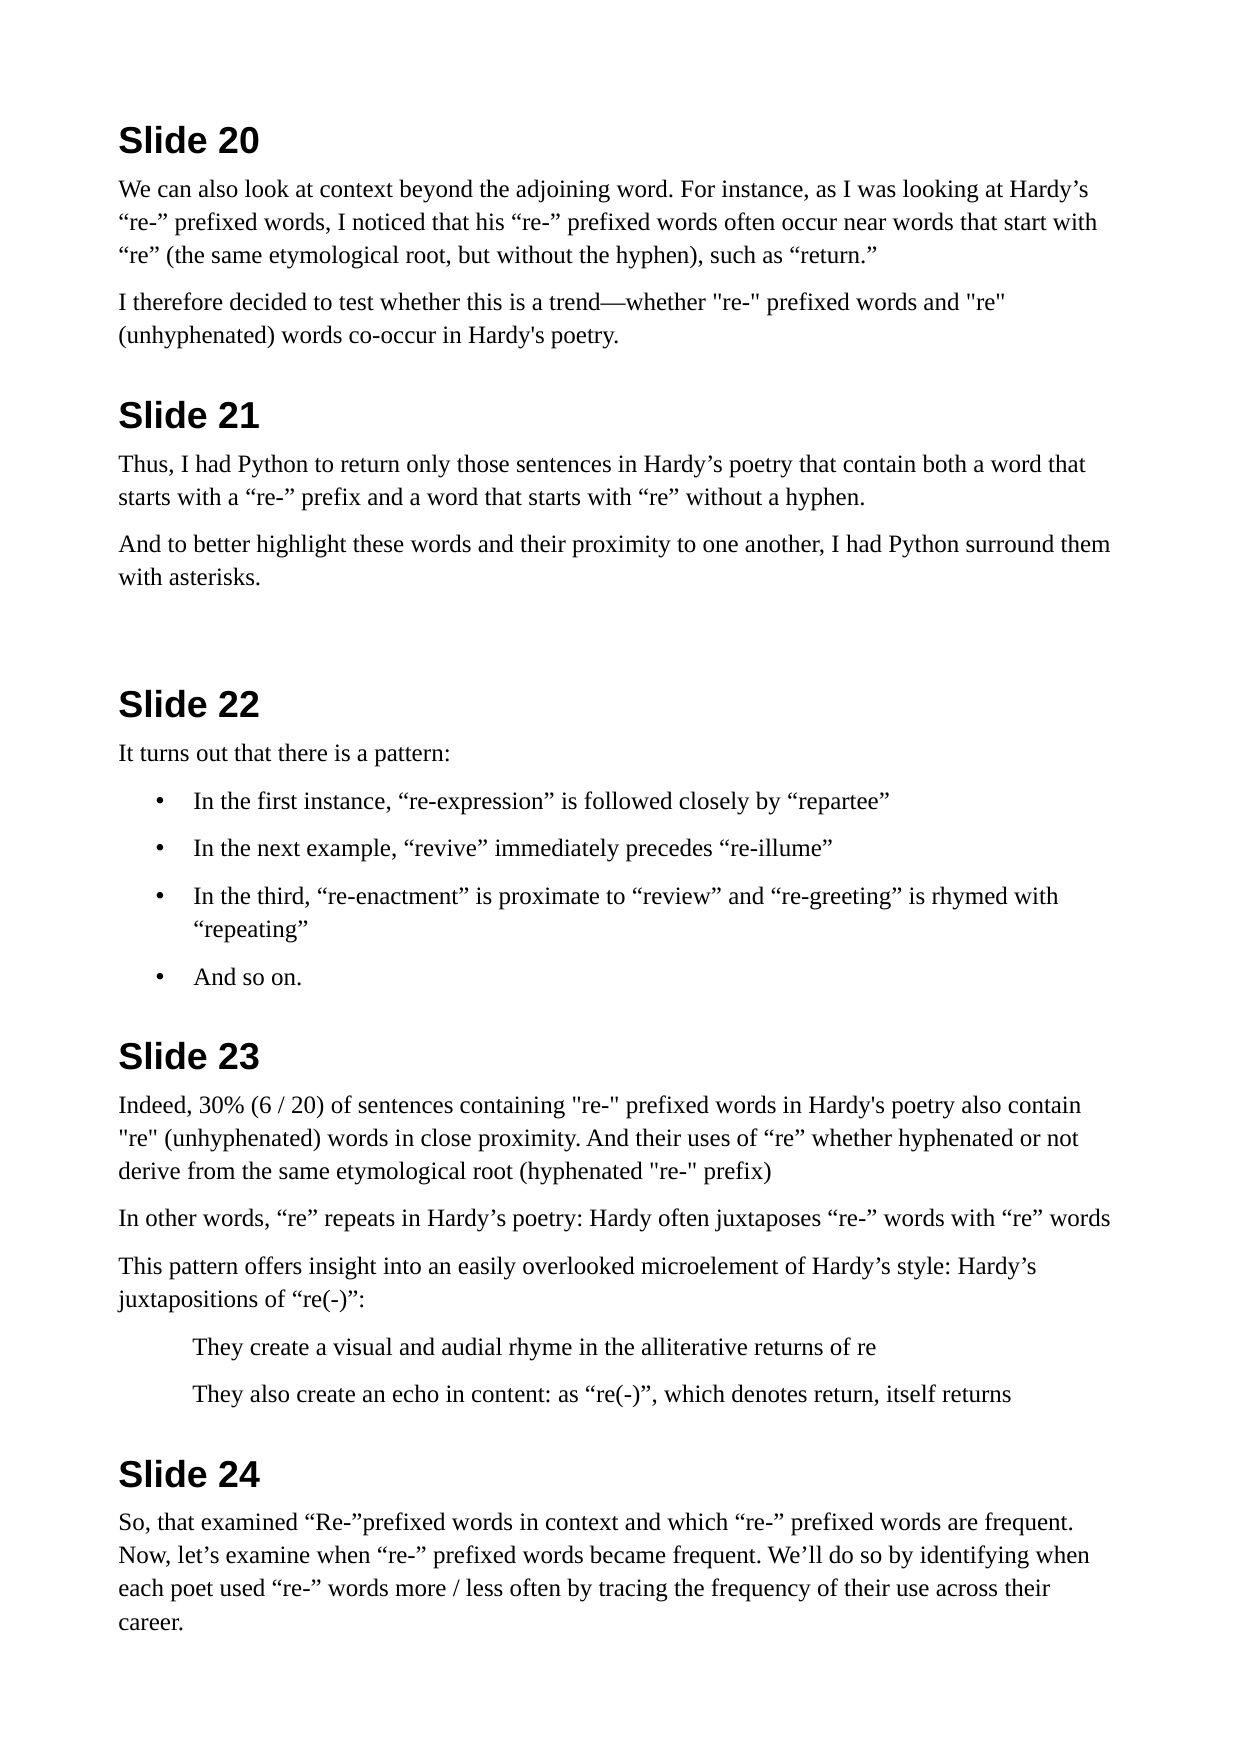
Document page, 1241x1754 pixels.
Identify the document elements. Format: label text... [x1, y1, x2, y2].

text They create a visual and audial rhyme in the alliterative returns of re [118, 1332, 1122, 1360]
text Indeed, 30% (6 / 20) of sentences containing "re-" prefixed words in Hardy's poetry also contain "re" (unhyphenated) words in close proximity. And their uses of “re” whether hyphenated or not derive from the same etymological root (hyphenated "re-" prefix) [118, 1090, 1122, 1184]
subtitle Slide 23 [118, 1034, 1122, 1077]
list And so on. [156, 962, 1122, 990]
list In the next example, “revive” immediately precedes “re-illume” [156, 833, 1122, 862]
list In the first instance, “re-expression” is followed closely by “repartee” [156, 786, 1122, 814]
subtitle Slide 22 [118, 682, 1122, 726]
list In the third, “re-enactment” is proximate to “review” and “re-greeting” is rhymed with “repeating” [156, 881, 1122, 943]
subtitle Slide 24 [118, 1452, 1122, 1495]
text And to better highlight these words and their proximity to one another, I had Python surround them with asterisks. [118, 529, 1122, 591]
text We can also look at context beyond the adjoining word. For instance, as I was looking at Hardy’s “re-” prefixed words, I noticed that his “re-” prefixed words often occur near words that start with “re” (the same etymological root, but without the hyphen), such as “return.” [118, 174, 1122, 268]
subtitle Slide 21 [118, 393, 1122, 436]
text They also create an echo in content: as “re(-)”, which denotes return, itself returns [118, 1379, 1122, 1408]
subtitle Slide 20 [118, 118, 1122, 161]
text It turns out that there is a pattern: [118, 738, 1122, 767]
text This pattern offers insight into an easily overlooked microelement of Hardy’s style: Hardy’s juxtapositions of “re(-)”: [118, 1251, 1122, 1313]
text I therefore decided to test whether this is a trend—whether "re-" prefixed words and "re" (unhyphenated) words co-occur in Hardy's poetry. [118, 287, 1122, 349]
text Thus, I had Python to return only those sentences in Hardy’s poetry that contain both a word that starts with a “re-” prefix and a word that starts with “re” without a hyphen. [118, 449, 1122, 510]
text In other words, “re” repeats in Hardy’s poetry: Hardy often juxtaposes “re-” words with “re” words [118, 1203, 1122, 1232]
text So, that examined “Re-”prefixed words in context and which “re-” prefixed words are frequent. Now, let’s examine when “re-” prefixed words became frequent. We’ll do so by identifying when each poet used “re-” words more / less often by tracing the frequency of their use across their career. [118, 1507, 1122, 1635]
